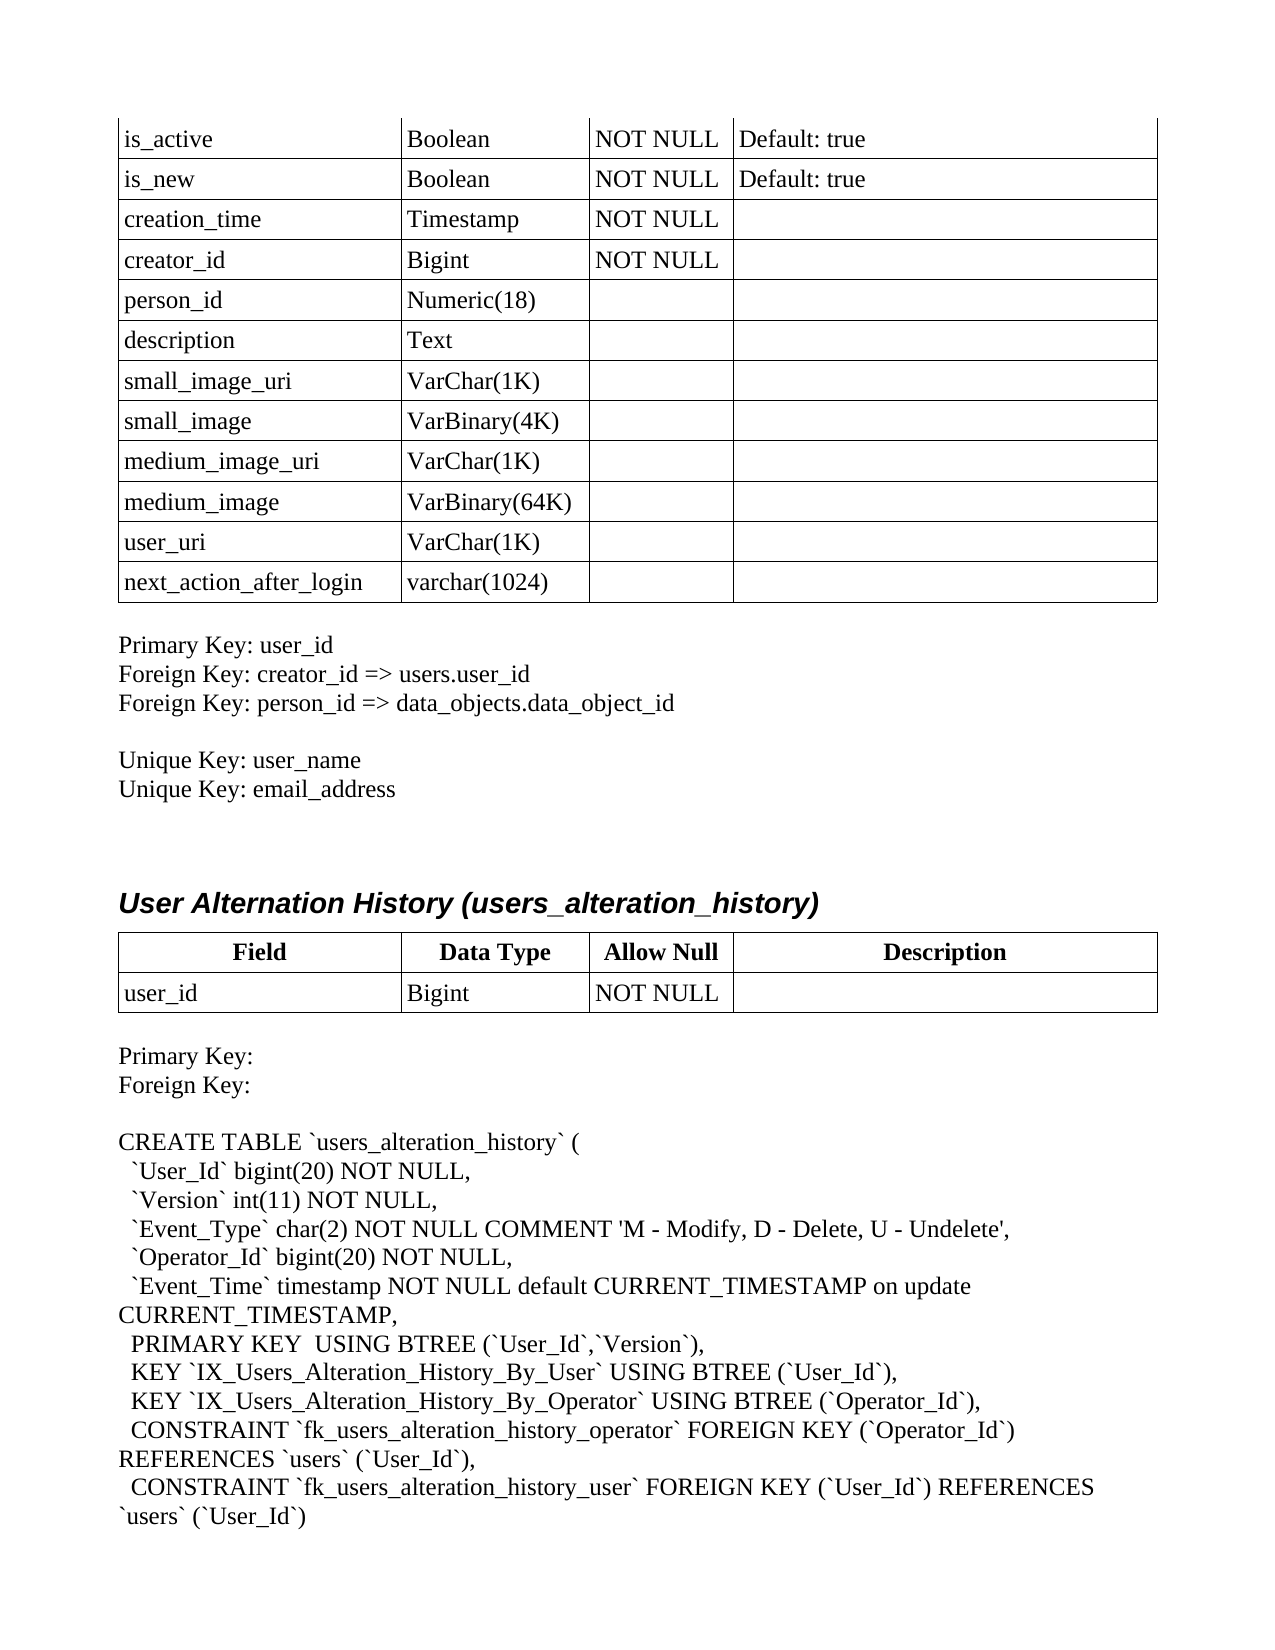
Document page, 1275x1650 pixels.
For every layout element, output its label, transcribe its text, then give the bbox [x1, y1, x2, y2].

table_header Description [734, 933, 1157, 972]
table_cell person_id [119, 280, 401, 320]
table_cell VarChar(1K) [402, 522, 589, 561]
table_cell [590, 280, 733, 320]
table_cell small_image [119, 401, 401, 440]
table_cell is_active [119, 118, 401, 158]
table_cell [590, 562, 733, 602]
table_cell Bigint [402, 973, 589, 1012]
table_cell [734, 441, 1157, 481]
table_header Data Type [402, 933, 589, 972]
table_cell [734, 361, 1157, 400]
table_cell small_image_uri [119, 361, 401, 400]
table_cell [734, 321, 1157, 360]
table_cell VarBinary(4K) [402, 401, 589, 440]
table_cell [734, 522, 1157, 561]
text Foreign Key: person_id => data_objects.data_object_id [118, 688, 1157, 717]
table_header Allow Null [590, 933, 733, 972]
table_cell [590, 522, 733, 561]
text Foreign Key: creator_id => users.user_id [118, 659, 1157, 688]
text Unique Key: email_address [118, 774, 1157, 803]
table_cell Numeric(18) [402, 280, 589, 320]
table_cell creator_id [119, 240, 401, 279]
table_cell Boolean [402, 118, 589, 158]
text Foreign Key: [118, 1070, 1157, 1099]
table_cell Bigint [402, 240, 589, 279]
table_cell NOT NULL [590, 973, 733, 1012]
table_cell is_new [119, 159, 401, 199]
table_cell [590, 482, 733, 521]
table_cell Default: true [734, 118, 1157, 158]
table_cell NOT NULL [590, 200, 733, 239]
table_cell Text [402, 321, 589, 360]
table_cell Timestamp [402, 200, 589, 239]
table_cell NOT NULL [590, 159, 733, 199]
table_cell NOT NULL [590, 240, 733, 279]
table_cell [734, 973, 1157, 1012]
text Primary Key: user_id [118, 631, 1157, 659]
table_cell [590, 321, 733, 360]
table_cell [734, 240, 1157, 279]
table_cell [590, 401, 733, 440]
table_cell user_id [119, 973, 401, 1012]
subtitle User Alternation History (users_alteration_history) [118, 886, 1157, 919]
table_cell creation_time [119, 200, 401, 239]
table_cell VarChar(1K) [402, 361, 589, 400]
table_header Field [119, 933, 401, 972]
table_cell Default: true [734, 159, 1157, 199]
table_cell [734, 200, 1157, 239]
table_cell [734, 280, 1157, 320]
table_cell NOT NULL [590, 118, 733, 158]
table_cell user_uri [119, 522, 401, 561]
table_cell [590, 441, 733, 481]
table_cell description [119, 321, 401, 360]
table_cell Boolean [402, 159, 589, 199]
text Unique Key: user_name [118, 746, 1157, 774]
table_cell next_action_after_login [119, 562, 401, 602]
table_cell VarChar(1K) [402, 441, 589, 481]
table_cell [590, 361, 733, 400]
table_cell [734, 482, 1157, 521]
table_cell medium_image [119, 482, 401, 521]
table_cell medium_image_uri [119, 441, 401, 481]
table_cell [734, 562, 1157, 602]
table_cell VarBinary(64K) [402, 482, 589, 521]
text CREATE TABLE `users_alteration_history` ( `User_Id` bigint(20) NOT NULL, `Version` int(11) NOT NULL, `Event_Type` char(2) NOT NULL COMMENT 'M - Modify, D - Delete, U - Undelete', `Operator_Id` bigint(20) NOT NULL, `Event_Time` timestamp NOT NULL default CURRENT_TIMESTAMP on update CURRENT_TIMESTAMP, PRIMARY KEY USING BTREE (`User_Id`,`Version`), KEY `IX_Users_Alteration_History_By_User` USING BTREE (`User_Id`), KEY `IX_Users_Alteration_History_By_Operator` USING BTREE (`Operator_Id`), CONSTRAINT `fk_users_alteration_history_operator` FOREIGN KEY (`Operator_Id`) REFERENCES `users` (`User_Id`), CONSTRAINT `fk_users_alteration_history_user` FOREIGN KEY (`User_Id`) REFERENCES `users` (`User_Id`) [118, 1127, 1157, 1530]
table_cell varchar(1024) [402, 562, 589, 602]
table_cell [734, 401, 1157, 440]
text Primary Key: [118, 1041, 1157, 1070]
